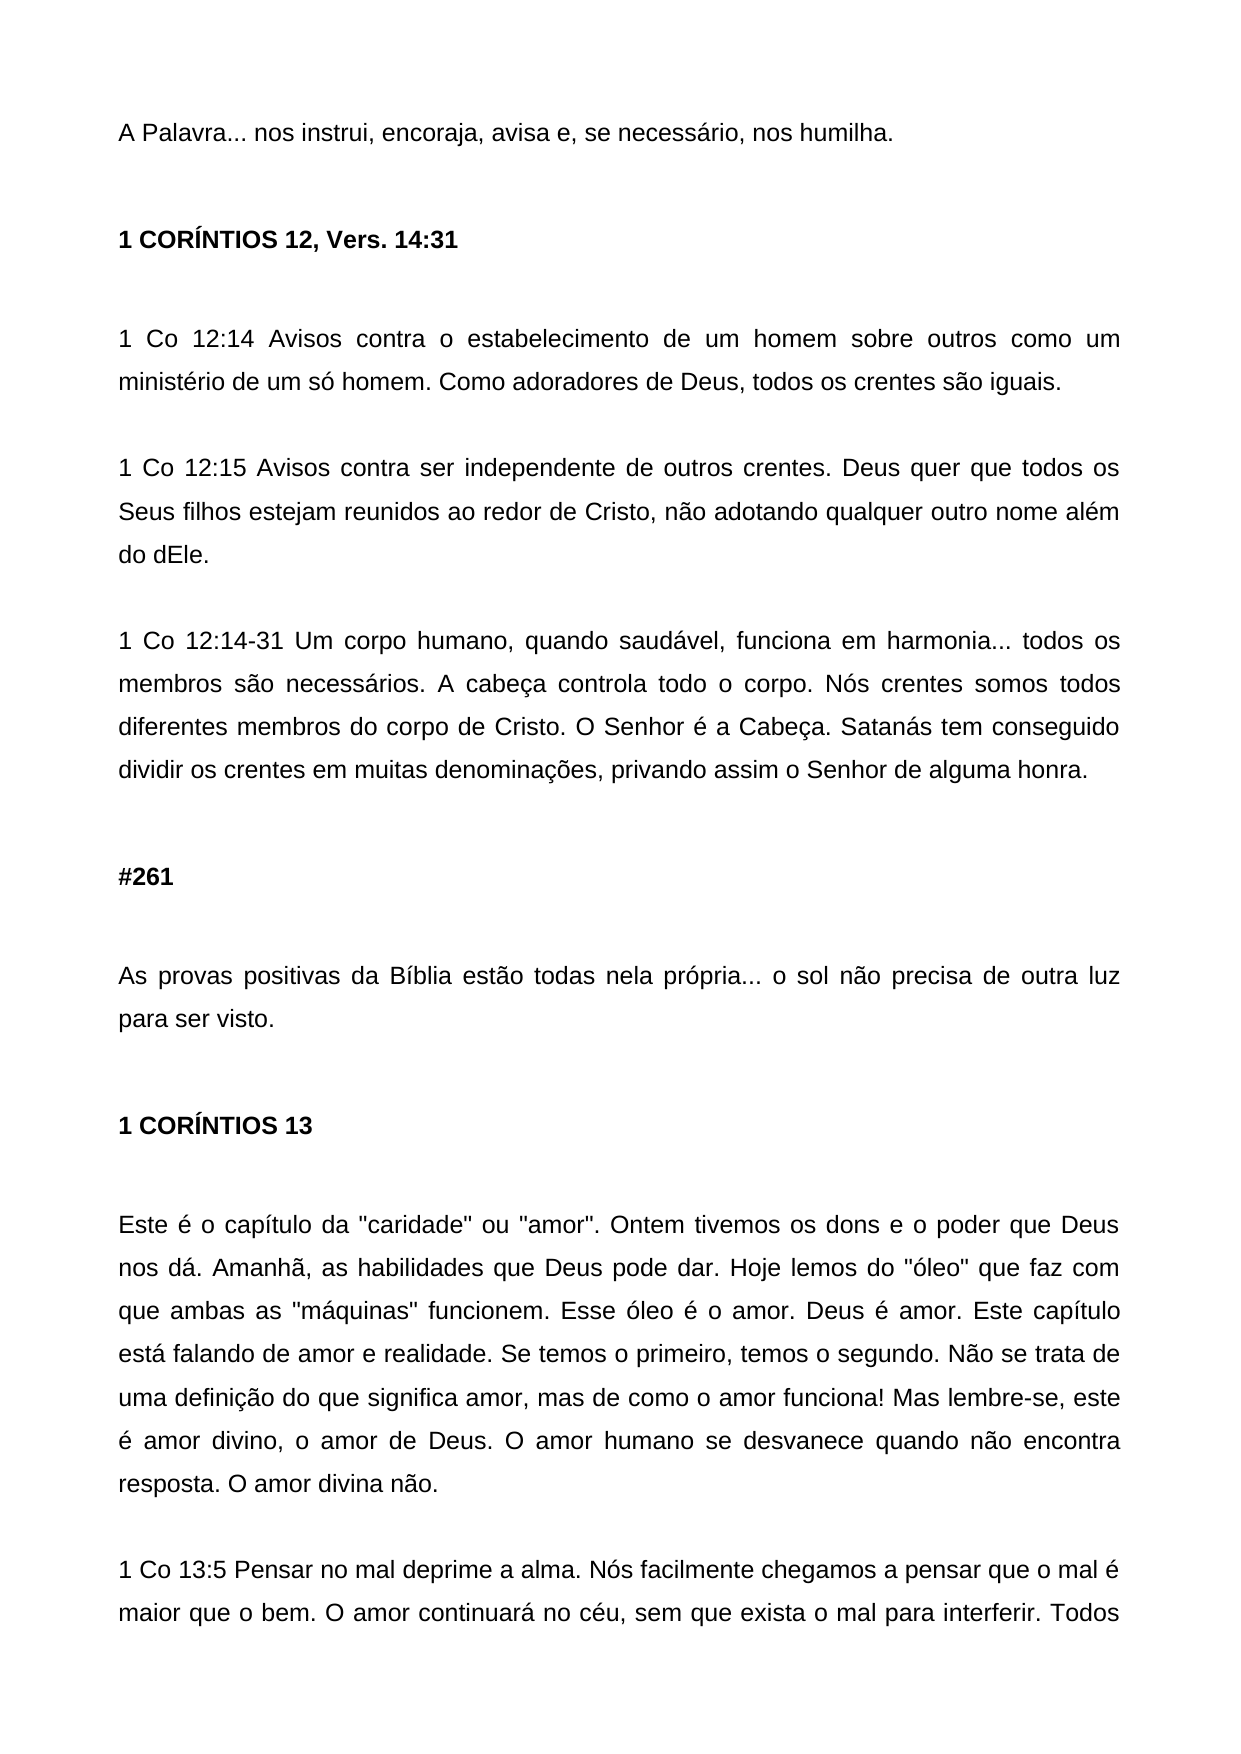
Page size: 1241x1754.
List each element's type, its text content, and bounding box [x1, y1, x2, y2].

text As provas positivas da Bíblia estão todas nela própria... o sol não precisa de outra luz para ser visto. [118, 961, 1122, 1033]
text 1 Co 13:5 Pensar no mal deprime a alma. Nós facilmente chegamos a pensar que o mal é maior que o bem. O amor continuará no céu, sem que exista o mal para interferir. Todos [118, 1555, 1122, 1627]
subtitle 1 CORÍNTIOS 13 [118, 1111, 1122, 1140]
text A Palavra... nos instrui, encoraja, avisa e, se necessário, nos humilha. [118, 118, 1122, 147]
text Este é o capítulo da "caridade" ou "amor". Ontem tivemos os dons e o poder que Deus nos dá. Amanhã, as habilidades que Deus pode dar. Hoje lemos do "óleo" que faz com que ambas as "máquinas" funcionem. Esse óleo é o amor. Deus é amor. Este capítulo está falando de amor e realidade. Se temos o primeiro, temos o segundo. Não se trata de uma definição do que significa amor, mas de como o amor funciona! Mas lembre-se, este é amor divino, o amor de Deus. O amor humano se desvanece quando não encontra resposta. O amor divina não. [118, 1210, 1122, 1497]
subtitle 1 CORÍNTIOS 12, Vers. 14:31 [118, 225, 1122, 254]
text 1 Co 12:14 Avisos contra o estabelecimento de um homem sobre outros como um ministério de um só homem. Como adoradores de Deus, todos os crentes são iguais. [118, 324, 1122, 396]
subtitle #261 [118, 862, 1122, 891]
text 1 Co 12:15 Avisos contra ser independente de outros crentes. Deus quer que todos os Seus filhos estejam reunidos ao redor de Cristo, não adotando qualquer outro nome além do dEle. [118, 453, 1122, 568]
text 1 Co 12:14-31 Um corpo humano, quando saudável, funciona em harmonia... todos os membros são necessários. A cabeça controla todo o corpo. Nós crentes somos todos diferentes membros do corpo de Cristo. O Senhor é a Cabeça. Satanás tem conseguido dividir os crentes em muitas denominações, privando assim o Senhor de alguma honra. [118, 626, 1122, 784]
